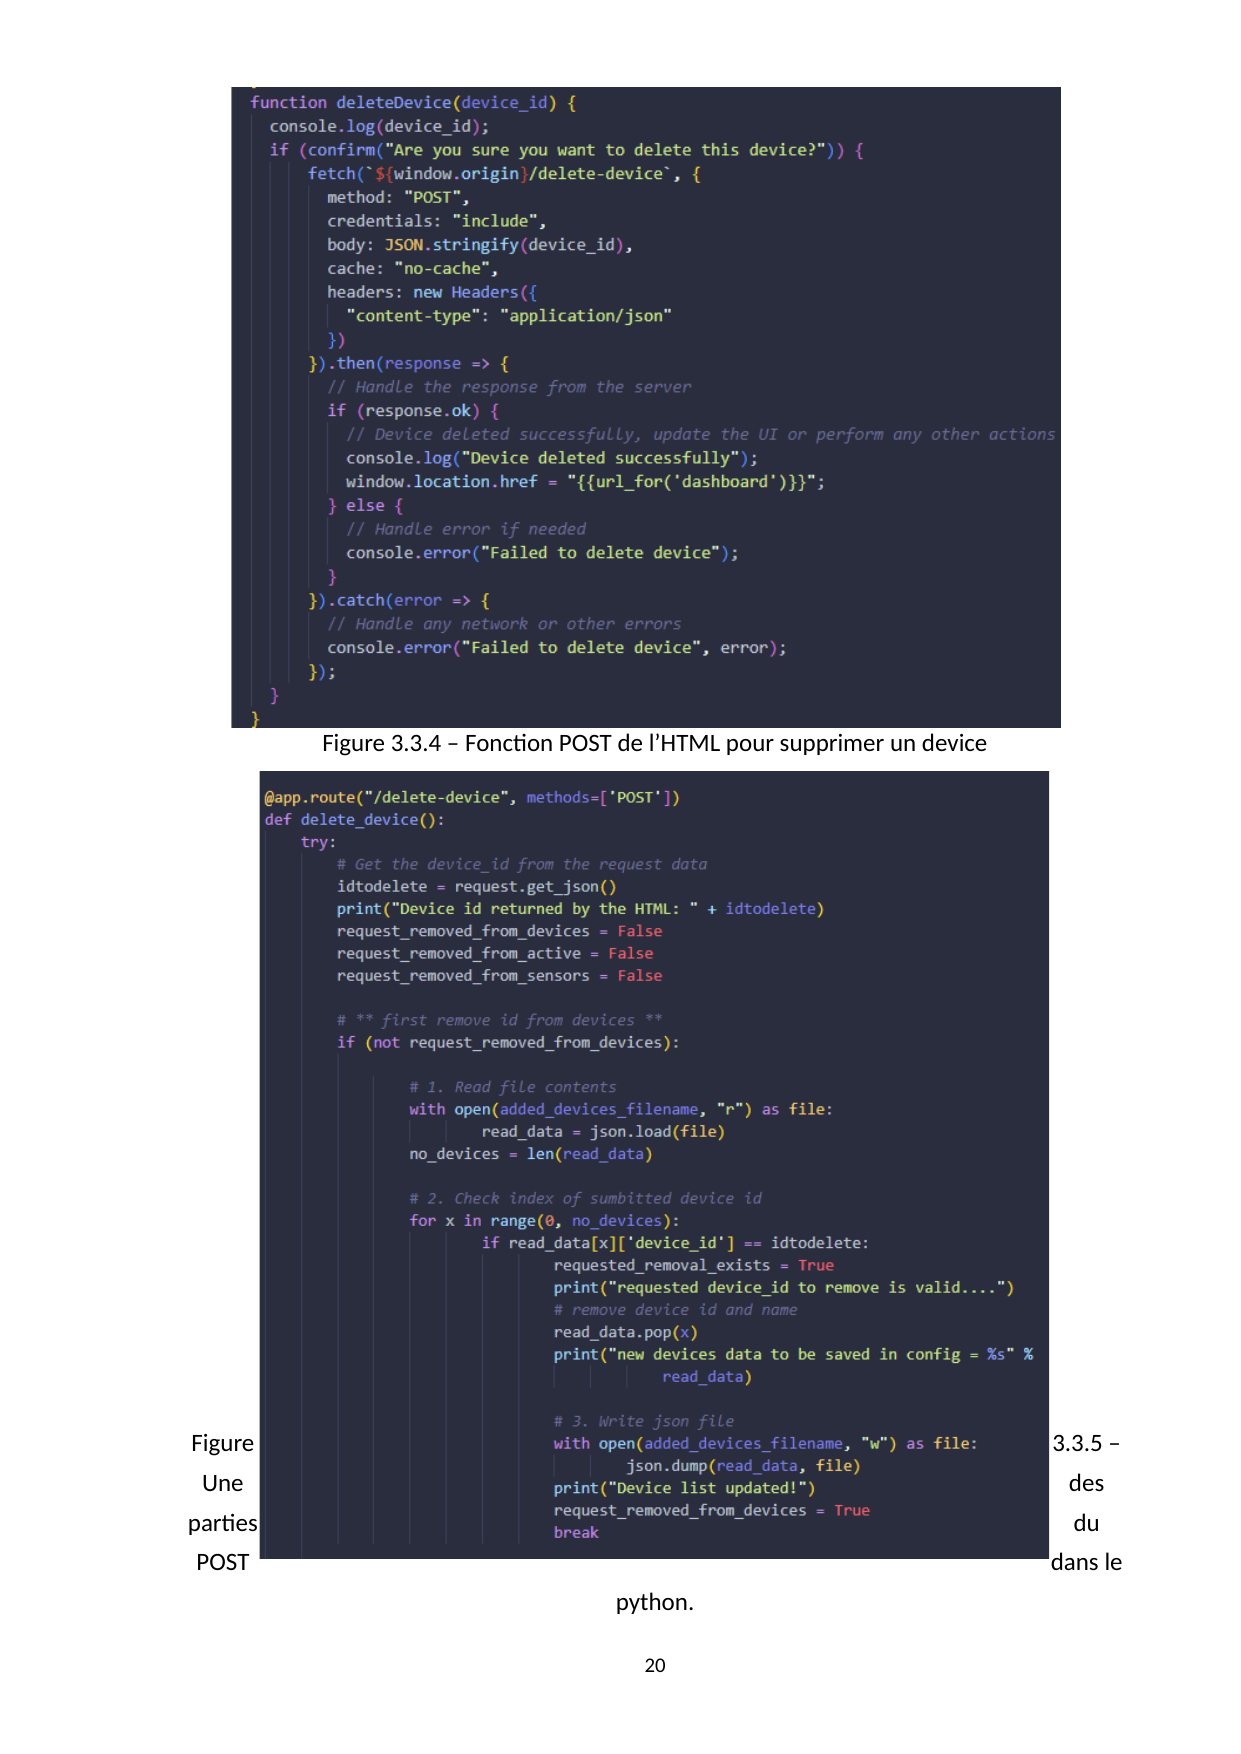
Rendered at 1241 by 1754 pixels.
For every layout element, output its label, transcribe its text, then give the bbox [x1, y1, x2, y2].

text Figure 3.3.4 – Fonction POST de l’HTML pour supprimer un device [186, 603, 1123, 758]
picture [259, 771, 1050, 1559]
picture [231, 87, 1061, 728]
text Figure 3.3.5 – Une des parties du POST dans le python. [186, 1427, 1123, 1616]
